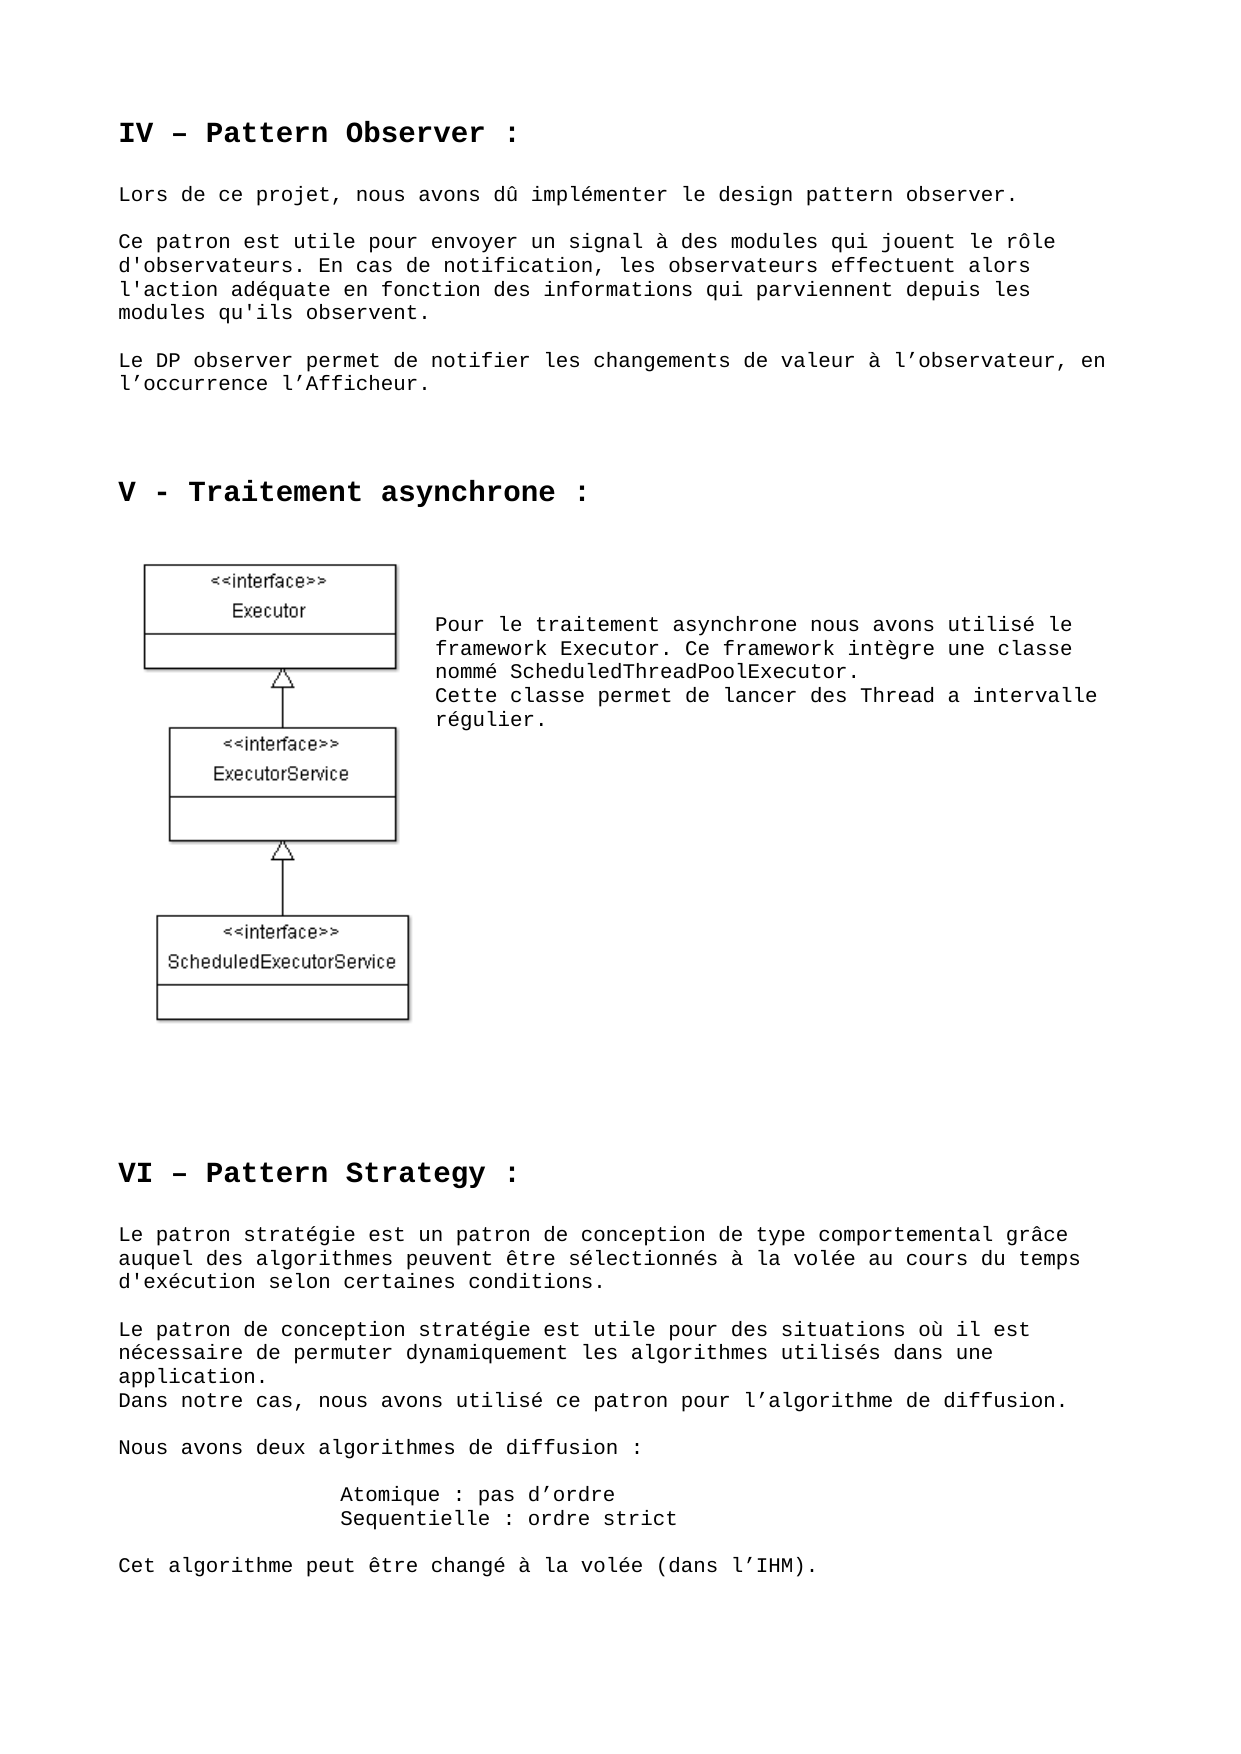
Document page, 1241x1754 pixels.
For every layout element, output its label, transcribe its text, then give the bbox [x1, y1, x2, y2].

text Le patron de conception stratégie est utile pour des situations où il est nécessaire de permuter dynamiquement les algorithmes utilisés dans une application. [118, 1319, 1122, 1390]
text Sequentielle : ordre strict [118, 1508, 1122, 1532]
text IV – Pattern Observer : [118, 118, 1122, 151]
text Lors de ce projet, nous avons dû implémenter le design pattern observer. [118, 184, 1122, 208]
text Atomique : pas d’ordre [118, 1484, 1122, 1508]
text Nous avons deux algorithmes de diffusion : [118, 1437, 1122, 1461]
text Pour le traitement asynchrone nous avons utilisé le framework Executor. Ce framework intègre une classe nommé ScheduledThreadPoolExecutor. [435, 614, 1122, 685]
text V - Traitement asynchrone : [118, 477, 1122, 510]
picture [130, 553, 435, 1047]
text VI – Pattern Strategy : [118, 1158, 1122, 1191]
text Cet algorithme peut être changé à la volée (dans l’IHM). [118, 1555, 1122, 1579]
text Le DP observer permet de notifier les changements de valeur à l’observateur, en l’occurrence l’Afficheur. [118, 350, 1122, 397]
text Dans notre cas, nous avons utilisé ce patron pour l’algorithme de diffusion. [118, 1390, 1122, 1413]
text Le patron stratégie est un patron de conception de type comportemental grâce auquel des algorithmes peuvent être sélectionnés à la volée au cours du temps d'exécution selon certaines conditions. [118, 1224, 1122, 1295]
text Cette classe permet de lancer des Thread a intervalle régulier. [435, 685, 1122, 732]
text Ce patron est utile pour envoyer un signal à des modules qui jouent le rôle d'observateurs. En cas de notification, les observateurs effectuent alors l'action adéquate en fonction des informations qui parviennent depuis les modules qu'ils observent. [118, 231, 1122, 326]
